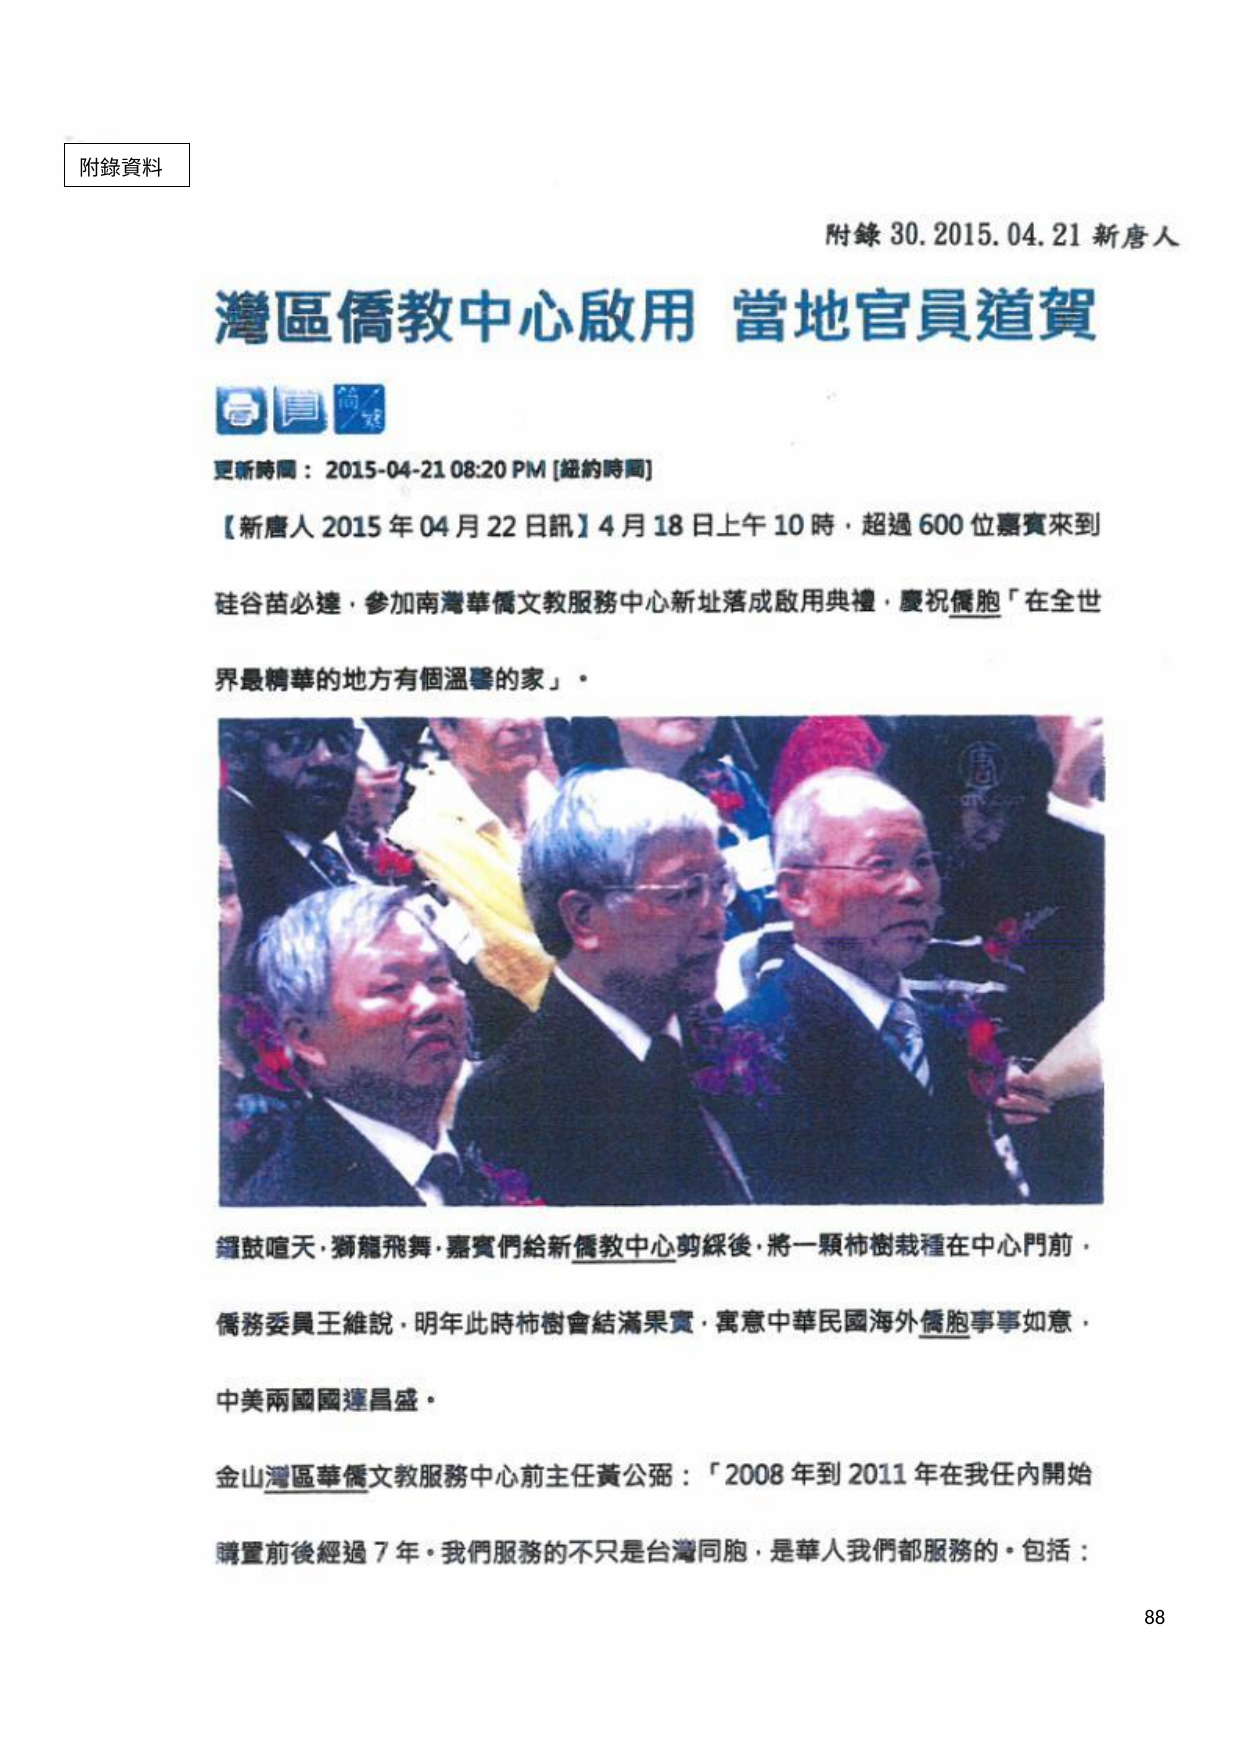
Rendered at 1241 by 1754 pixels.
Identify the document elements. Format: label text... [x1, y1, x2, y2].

picture [50, 128, 1241, 1591]
text 附錄資料 [79, 151, 174, 178]
